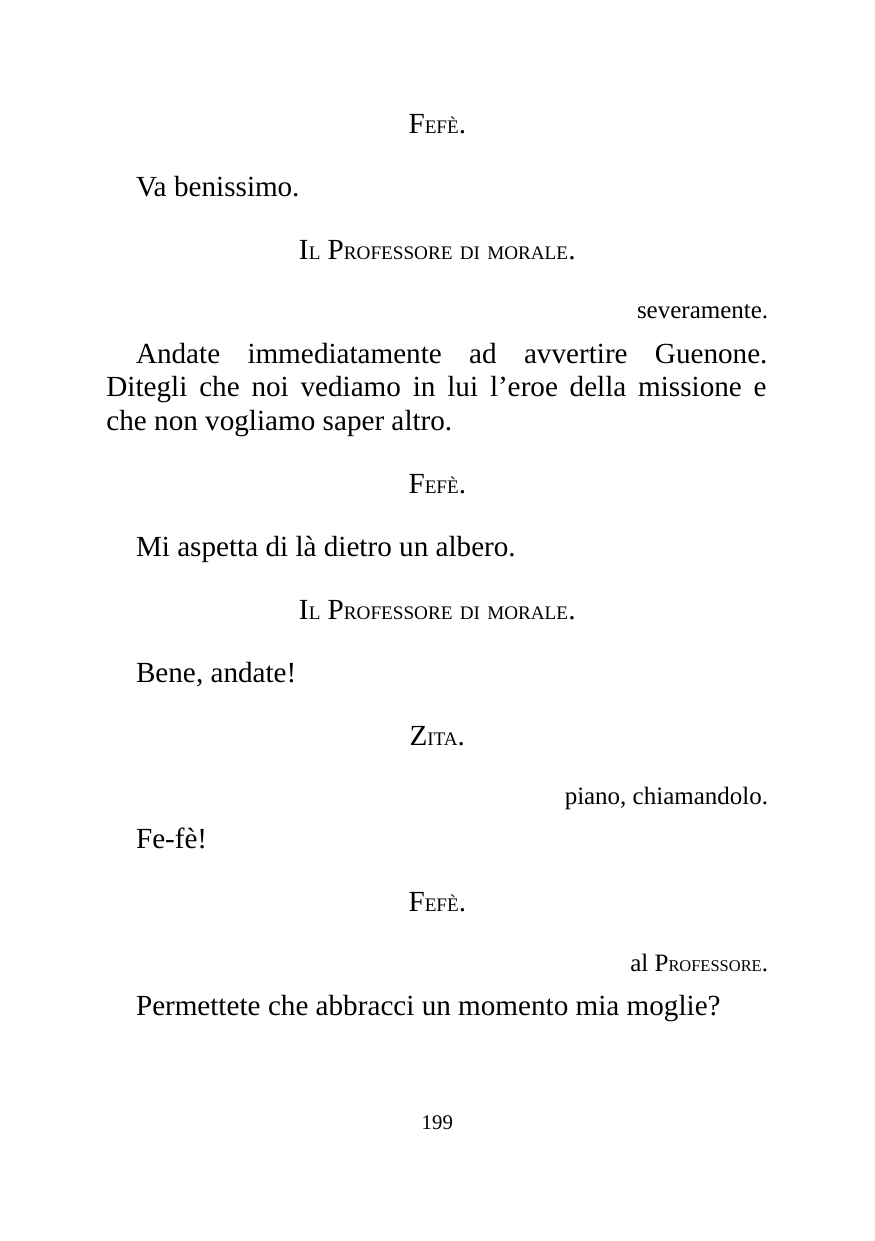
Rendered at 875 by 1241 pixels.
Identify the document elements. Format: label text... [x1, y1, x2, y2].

text Zita. [106, 718, 768, 752]
text piano, chiamandolo. [431, 781, 768, 810]
text Fefè. [106, 884, 768, 918]
text Bene, andate! [106, 655, 768, 688]
text Andate immediatamente ad avvertire Guenone. Ditegli che noi vediamo in lui l’eroe della missione e che non vogliamo saper altro. [106, 336, 768, 436]
text Fefè. [106, 466, 768, 499]
text Permettete che abbracci un momento mia moglie? [106, 988, 768, 1022]
text Il Professore di morale. [106, 592, 768, 626]
text al Professore. [431, 948, 768, 976]
text Il Professore di morale. [106, 232, 768, 266]
text Mi aspetta di là dietro un albero. [106, 529, 768, 562]
text Va benissimo. [106, 169, 768, 203]
text severamente. [431, 295, 768, 324]
text Fe-fè! [106, 822, 768, 855]
text Fefè. [106, 106, 768, 140]
